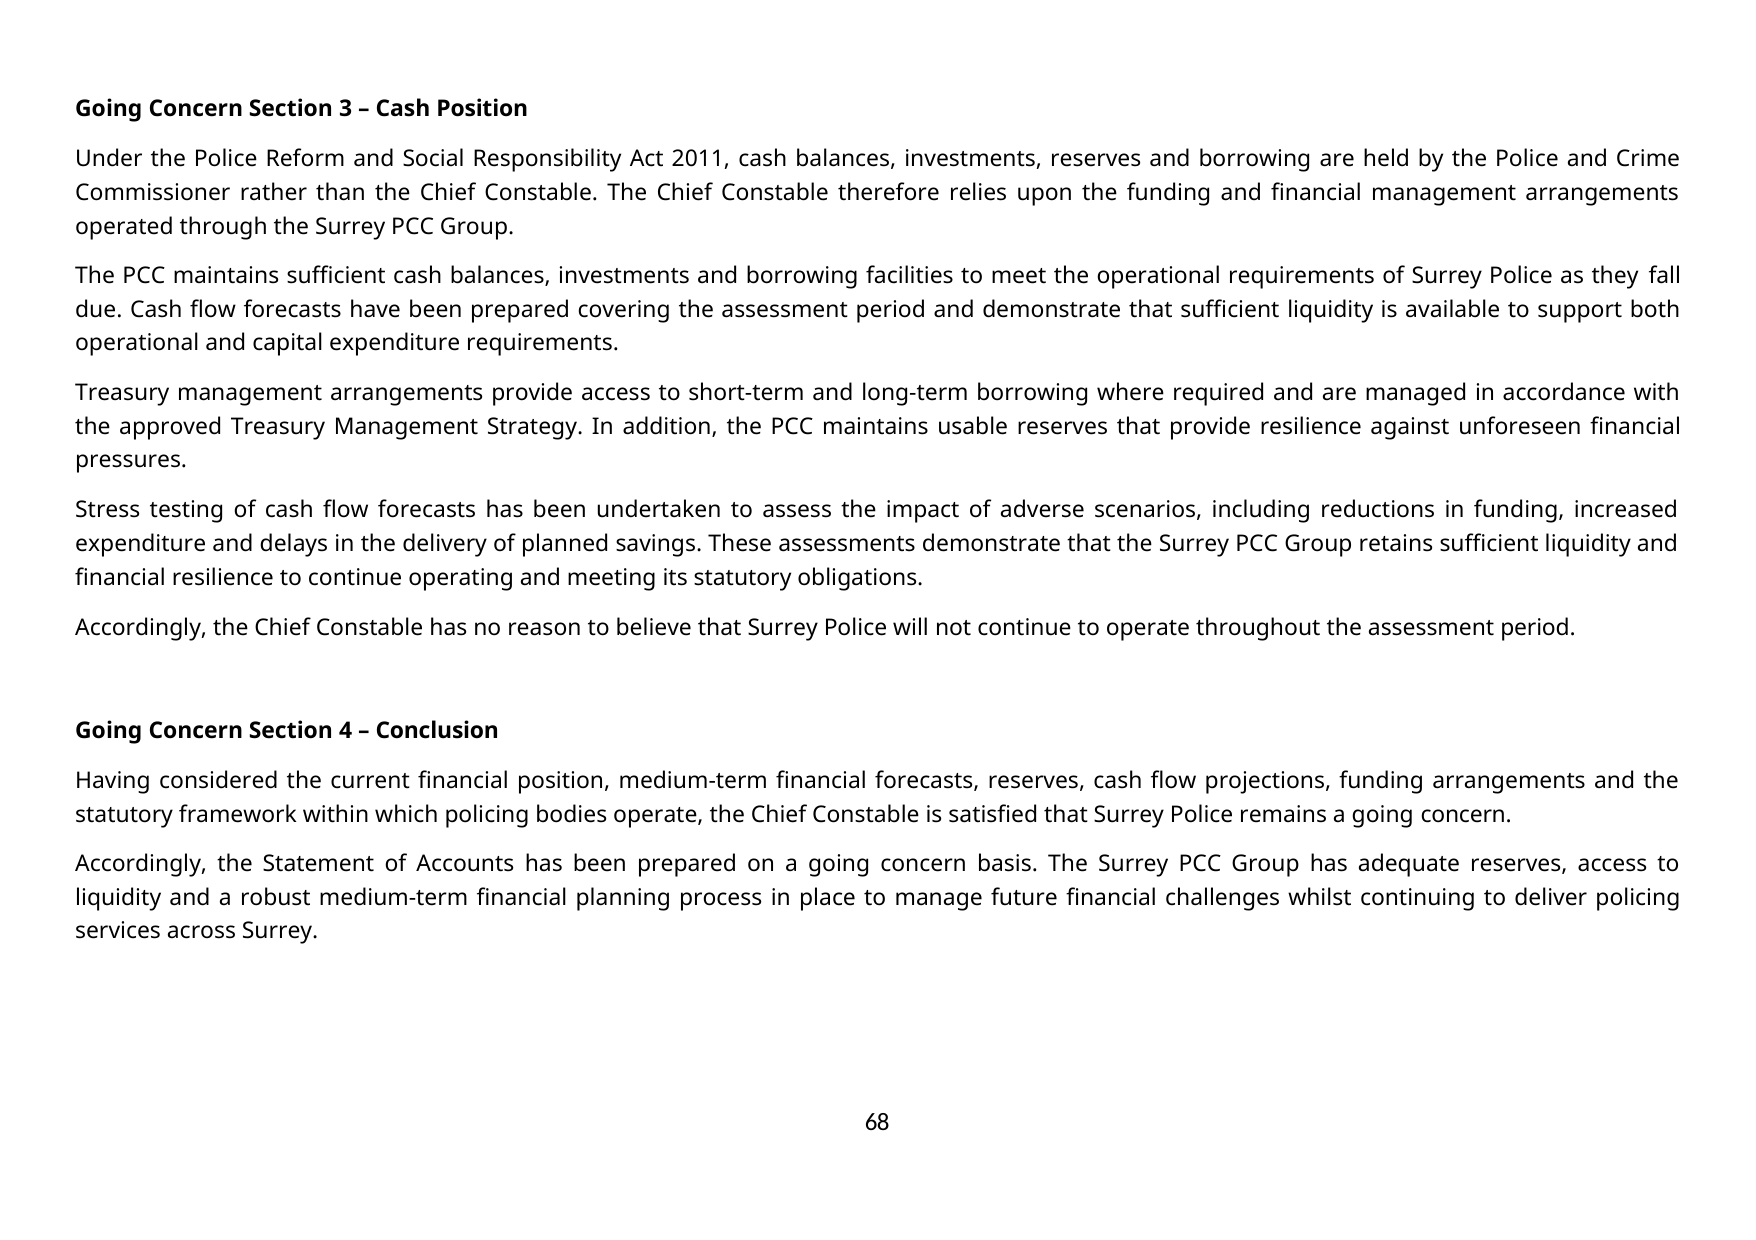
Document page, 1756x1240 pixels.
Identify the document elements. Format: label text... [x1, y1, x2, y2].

text Having considered the current financial position, medium-term financial forecasts, reserves, cash flow projections, funding arrangements and the statutory framework within which policing bodies operate, the Chief Constable is satisfied that Surrey Police remains a going concern. [75, 764, 1681, 829]
text Accordingly, the Chief Constable has no reason to believe that Surrey Police will not continue to operate throughout the assessment period. [75, 610, 1696, 642]
text Accordingly, the Statement of Accounts has been prepared on a going concern basis. The Surrey PCC Group has adequate reserves, access to liquidity and a robust medium-term financial planning process in place to manage future financial challenges whilst continuing to deliver policing services across Surrey. [75, 847, 1681, 945]
text Treasury management arrangements provide access to short-term and long-term borrowing where required and are managed in accordance with the approved Treasury Management Strategy. In addition, the PCC maintains usable reserves that provide resilience against unforeseen financial pressures. [75, 376, 1681, 474]
subtitle Going Concern Section 4 – Conclusion [75, 714, 1696, 745]
subtitle Going Concern Section 3 – Cash Position [75, 92, 1696, 123]
text The PCC maintains sufficient cash balances, investments and borrowing facilities to meet the operational requirements of Surrey Police as they fall due. Cash flow forecasts have been prepared covering the assessment period and demonstrate that sufficient liquidity is available to support both operational and capital expenditure requirements. [75, 259, 1681, 357]
text Stress testing of cash flow forecasts has been undertaken to assess the impact of adverse scenarios, including reductions in funding, increased expenditure and delays in the delivery of planned savings. These assessments demonstrate that the Surrey PCC Group retains sufficient liquidity and financial resilience to continue operating and meeting its statutory obligations. [75, 493, 1681, 592]
text Under the Police Reform and Social Responsibility Act 2011, cash balances, investments, reserves and borrowing are held by the Police and Crime Commissioner rather than the Chief Constable. The Chief Constable therefore relies upon the funding and financial management arrangements operated through the Surrey PCC Group. [75, 142, 1681, 241]
